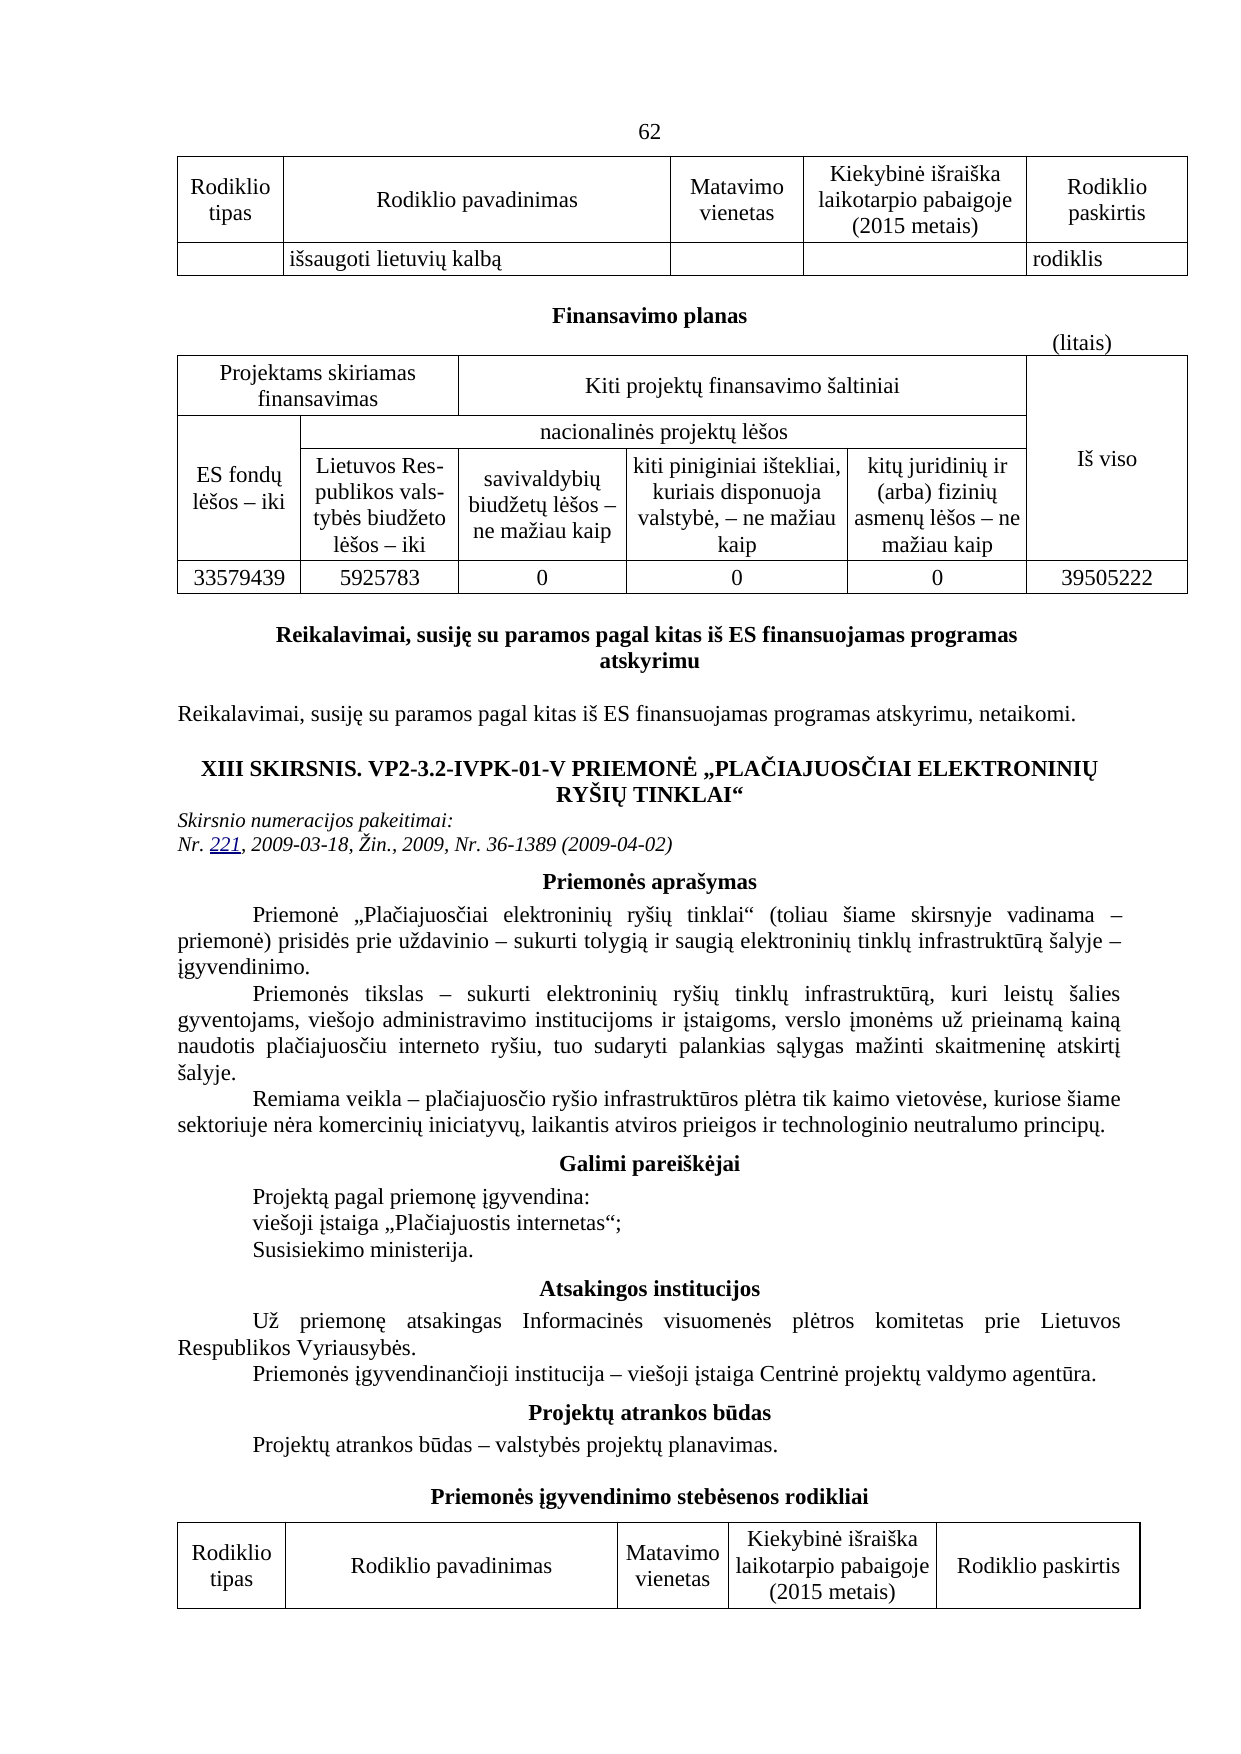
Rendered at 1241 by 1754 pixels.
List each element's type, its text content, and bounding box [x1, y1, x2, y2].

table_cell 0 [627, 561, 847, 593]
text Priemonės įgyvendinimo stebėsenos rodikliai [177, 1483, 1122, 1509]
text Nr. 221, 2009-03-18, Žin., 2009, Nr. 36-1389 (2009-04-02) [177, 832, 1122, 856]
table_cell [671, 243, 803, 275]
table_cell kitų juridinių ir (arba) fizinių asmenų lėšos – ne mažiau kaip [848, 449, 1026, 560]
table_header Kiekybinė išraiška laikotarpio pabaigoje (2015 metais) [804, 157, 1026, 242]
table_cell 39505222 [1027, 561, 1187, 593]
table_cell 33579439 [178, 561, 300, 593]
table_cell [804, 243, 1026, 275]
text Projektą pagal priemonę įgyvendina: [177, 1183, 1122, 1209]
table_cell Lietuvos Res­publikos vals­tybės biudžeto lėšos – iki [301, 449, 458, 560]
table_cell savivaldybių biudžetų lėšos – ne mažiau kaip [459, 449, 626, 560]
table_cell kiti piniginiai ištekliai, kuriais disponuoja valstybė, – ne mažiau kaip [627, 449, 847, 560]
text Priemonės tikslas – sukurti elektroninių ryšių tinklų infrastruktūrą, kuri leistų šalies gyventojams, viešojo administravimo institucijoms ir įstaigoms, verslo įmonėms už prieinamą kainą naudotis plačiajuosčiu interneto ryšiu, tuo sudaryti palankias sąlygas mažinti skaitmeninę atskirtį šalyje. [177, 980, 1122, 1085]
table_cell išsaugoti lietuvių kalbą [284, 243, 670, 275]
text Susisiekimo ministerija. [177, 1236, 1122, 1262]
table_header Rodiklio tipas [178, 1523, 285, 1607]
table_header Iš viso [1027, 356, 1187, 560]
table_cell nacionalinės projektų lėšos [301, 416, 1026, 448]
text Priemonė „Plačiajuosčiai elektroninių ryšių tinklai“ (toliau šiame skirsnyje vadinama – priemonė) prisidės prie uždavinio – sukurti tolygią ir saugią elektroninių tinklų infrastruktūrą šalyje – įgyvendinimo. [177, 901, 1122, 980]
table_cell rodiklis [1027, 243, 1187, 275]
table_cell 0 [459, 561, 626, 593]
text Skirsnio numeracijos pakeitimai: [177, 807, 1122, 832]
text (litais) [177, 328, 1112, 355]
text Remiama veikla – plačiajuosčio ryšio infrastruktūros plėtra tik kaimo vietovėse, kuriose šiame sektoriuje nėra komercinių iniciatyvų, laikantis atviros prieigos ir technologinio neutralumo principų. [177, 1085, 1122, 1138]
subtitle XIII SKIRSNIS. VP2-3.2-IVPK-01-V PRIEMONĖ „PLAČIAJUOSČIAI ELEKTRONINIŲ RYŠIŲ TINKLAI“ [177, 755, 1122, 807]
table_cell 5925783 [301, 561, 458, 593]
table_header Rodiklio tipas [178, 157, 283, 242]
text Už priemonę atsakingas Informacinės visuomenės plėtros komitetas prie Lietuvos Respublikos Vyriausybės. [177, 1307, 1122, 1360]
table_header Rodiklio pavadinimas [284, 157, 670, 242]
text Reikalavimai, susiję su paramos pagal kitas iš ES finansuojamas programas atskyrimu, netaikomi. [177, 700, 1122, 726]
text Projektų atrankos būdas [177, 1399, 1122, 1425]
text Projektų atrankos būdas – valstybės projektų planavimas. [177, 1431, 1122, 1458]
table_header Matavimo vienetas [671, 157, 803, 242]
table_header Rodiklio pavadinimas [286, 1523, 617, 1607]
table_header Rodiklio paskirtis [1027, 157, 1187, 242]
text Priemonės aprašymas [177, 868, 1122, 894]
text Galimi pareiškėjai [177, 1150, 1122, 1177]
table_header Rodiklio paskirtis [937, 1523, 1139, 1607]
table_cell [178, 243, 283, 275]
table_cell 0 [848, 561, 1026, 593]
text Reikalavimai, susiję su paramos pagal kitas iš ES finansuojamas programas atskyrimu [177, 594, 1122, 673]
text viešoji įstaiga „Plačiajuostis internetas“; [177, 1209, 1122, 1236]
text Priemonės įgyvendinančioji institucija – viešoji įstaiga Centrinė projektų valdymo agentūra. [177, 1360, 1122, 1386]
table_header Matavimo vienetas [618, 1523, 728, 1607]
table_cell ES fondų lėšos – iki [178, 416, 300, 560]
text Finansavimo planas [177, 302, 1122, 328]
text Atsakingos institucijos [177, 1274, 1122, 1301]
table_header Kiekybinė išraiška laikotarpio pabaigoje (2015 metais) [729, 1523, 936, 1607]
table_header Kiti projektų finansavimo šaltiniai [459, 356, 1026, 414]
table_header Projektams skiriamas finansavimas [178, 356, 458, 414]
